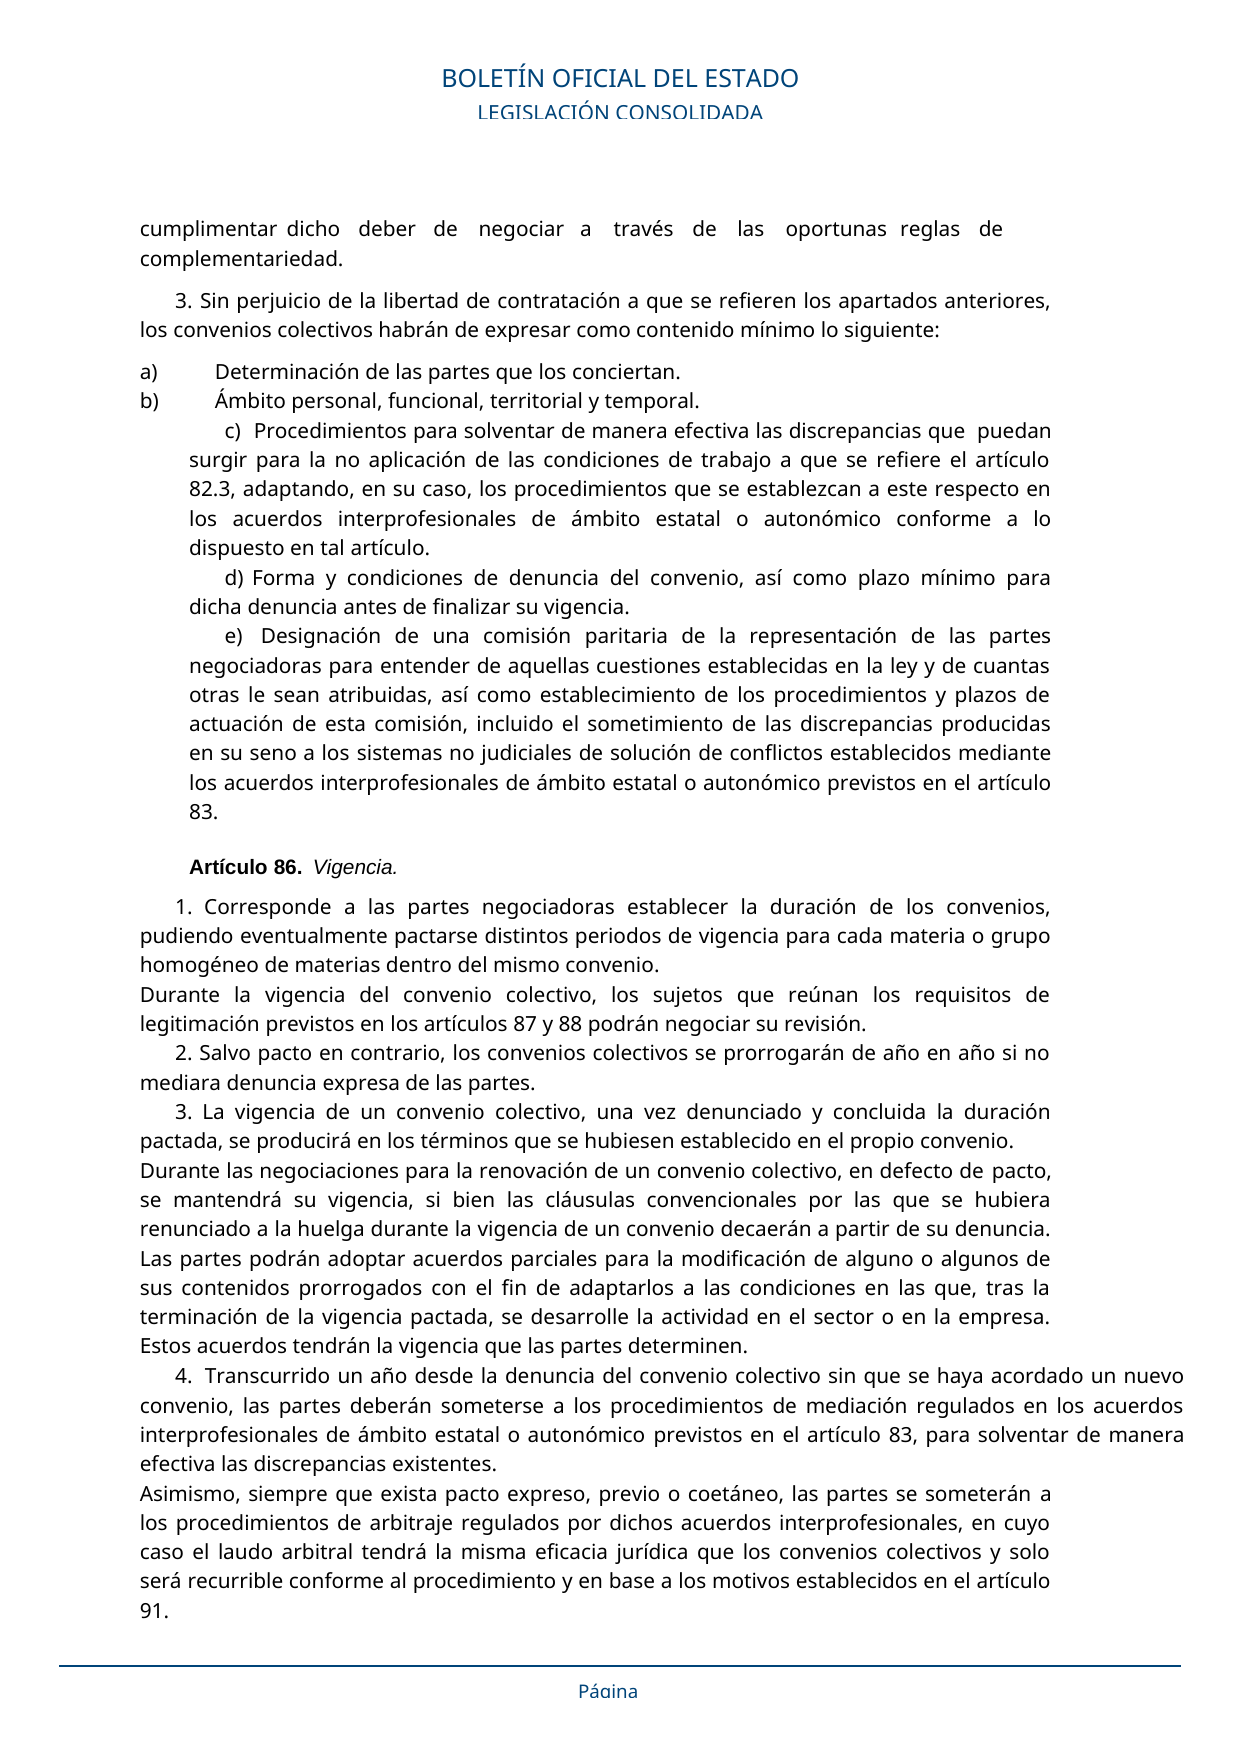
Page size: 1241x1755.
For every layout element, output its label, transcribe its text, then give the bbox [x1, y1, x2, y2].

list Determinación de las partes que los conciertan. [139, 357, 1184, 385]
text Durante las negociaciones para la renovación de un convenio colectivo, en defecto de pacto, se mantendrá su vigencia, si bien las cláusulas convencionales por las que se hubiera renunciado a la huelga durante la vigencia de un convenio decaerán a partir de su denuncia. Las partes podrán adoptar acuerdos parciales para la modificación de alguno o algunos de sus contenidos prorrogados con el fin de adaptarlos a las condiciones en las que, tras la terminación de la vigencia pactada, se desarrolle la actividad en el sector o en la empresa. Estos acuerdos tendrán la vigencia que las partes determinen. [139, 1156, 1052, 1360]
text cumplimentar dicho deber de negociar a través de las oportunas reglas de complementariedad. [139, 214, 1052, 272]
list La vigencia de un convenio colectivo, una vez denunciado y concluida la duración pactada, se producirá en los términos que se hubiesen establecido en el propio convenio. [139, 1097, 1052, 1155]
list Salvo pacto en contrario, los convenios colectivos se prorrogarán de año en año si no mediara denuncia expresa de las partes. [139, 1038, 1052, 1096]
list Corresponde a las partes negociadoras establecer la duración de los convenios, pudiendo eventualmente pactarse distintos periodos de vigencia para cada materia o grupo homogéneo de materias dentro del mismo convenio. [139, 892, 1052, 979]
text Asimismo, siempre que exista pacto expreso, previo o coetáneo, las partes se someterán a los procedimientos de arbitraje regulados por dichos acuerdos interprofesionales, en cuyo caso el laudo arbitral tendrá la misma eficacia jurídica que los convenios colectivos y solo será recurrible conforme al procedimiento y en base a los motivos establecidos en el artículo 91. [139, 1479, 1052, 1624]
list Forma y condiciones de denuncia del convenio, así como plazo mínimo para dicha denuncia antes de finalizar su vigencia. [189, 563, 1052, 620]
text Durante la vigencia del convenio colectivo, los sujetos que reúnan los requisitos de legitimación previstos en los artículos 87 y 88 podrán negociar su revisión. [139, 980, 1052, 1037]
text Artículo 86. Vigencia. [189, 855, 1184, 879]
list Procedimientos para solventar de manera efectiva las discrepancias que puedan surgir para la no aplicación de las condiciones de trabajo a que se refiere el artículo 82.3, adaptando, en su caso, los procedimientos que se establezcan a este respecto en los acuerdos interprofesionales de ámbito estatal o autonómico conforme a lo dispuesto en tal artículo. [189, 416, 1052, 561]
list Sin perjuicio de la libertad de contratación a que se refieren los apartados anteriores, los convenios colectivos habrán de expresar como contenido mínimo lo siguiente: [139, 286, 1052, 343]
list Ámbito personal, funcional, territorial y temporal. [139, 386, 1184, 415]
list Designación de una comisión paritaria de la representación de las partes negociadoras para entender de aquellas cuestiones establecidas en la ley y de cuantas otras le sean atribuidas, así como establecimiento de los procedimientos y plazos de actuación de esta comisión, incluido el sometimiento de las discrepancias producidas en su seno a los sistemas no judiciales de solución de conflictos establecidos mediante los acuerdos interprofesionales de ámbito estatal o autonómico previstos en el artículo 83. [189, 621, 1052, 826]
list Transcurrido un año desde la denuncia del convenio colectivo sin que se haya acordado un nuevo convenio, las partes deberán someterse a los procedimientos de mediación regulados en los acuerdos interprofesionales de ámbito estatal o autonómico previstos en el artículo 83, para solventar de manera efectiva las discrepancias existentes. [139, 1361, 1184, 1478]
